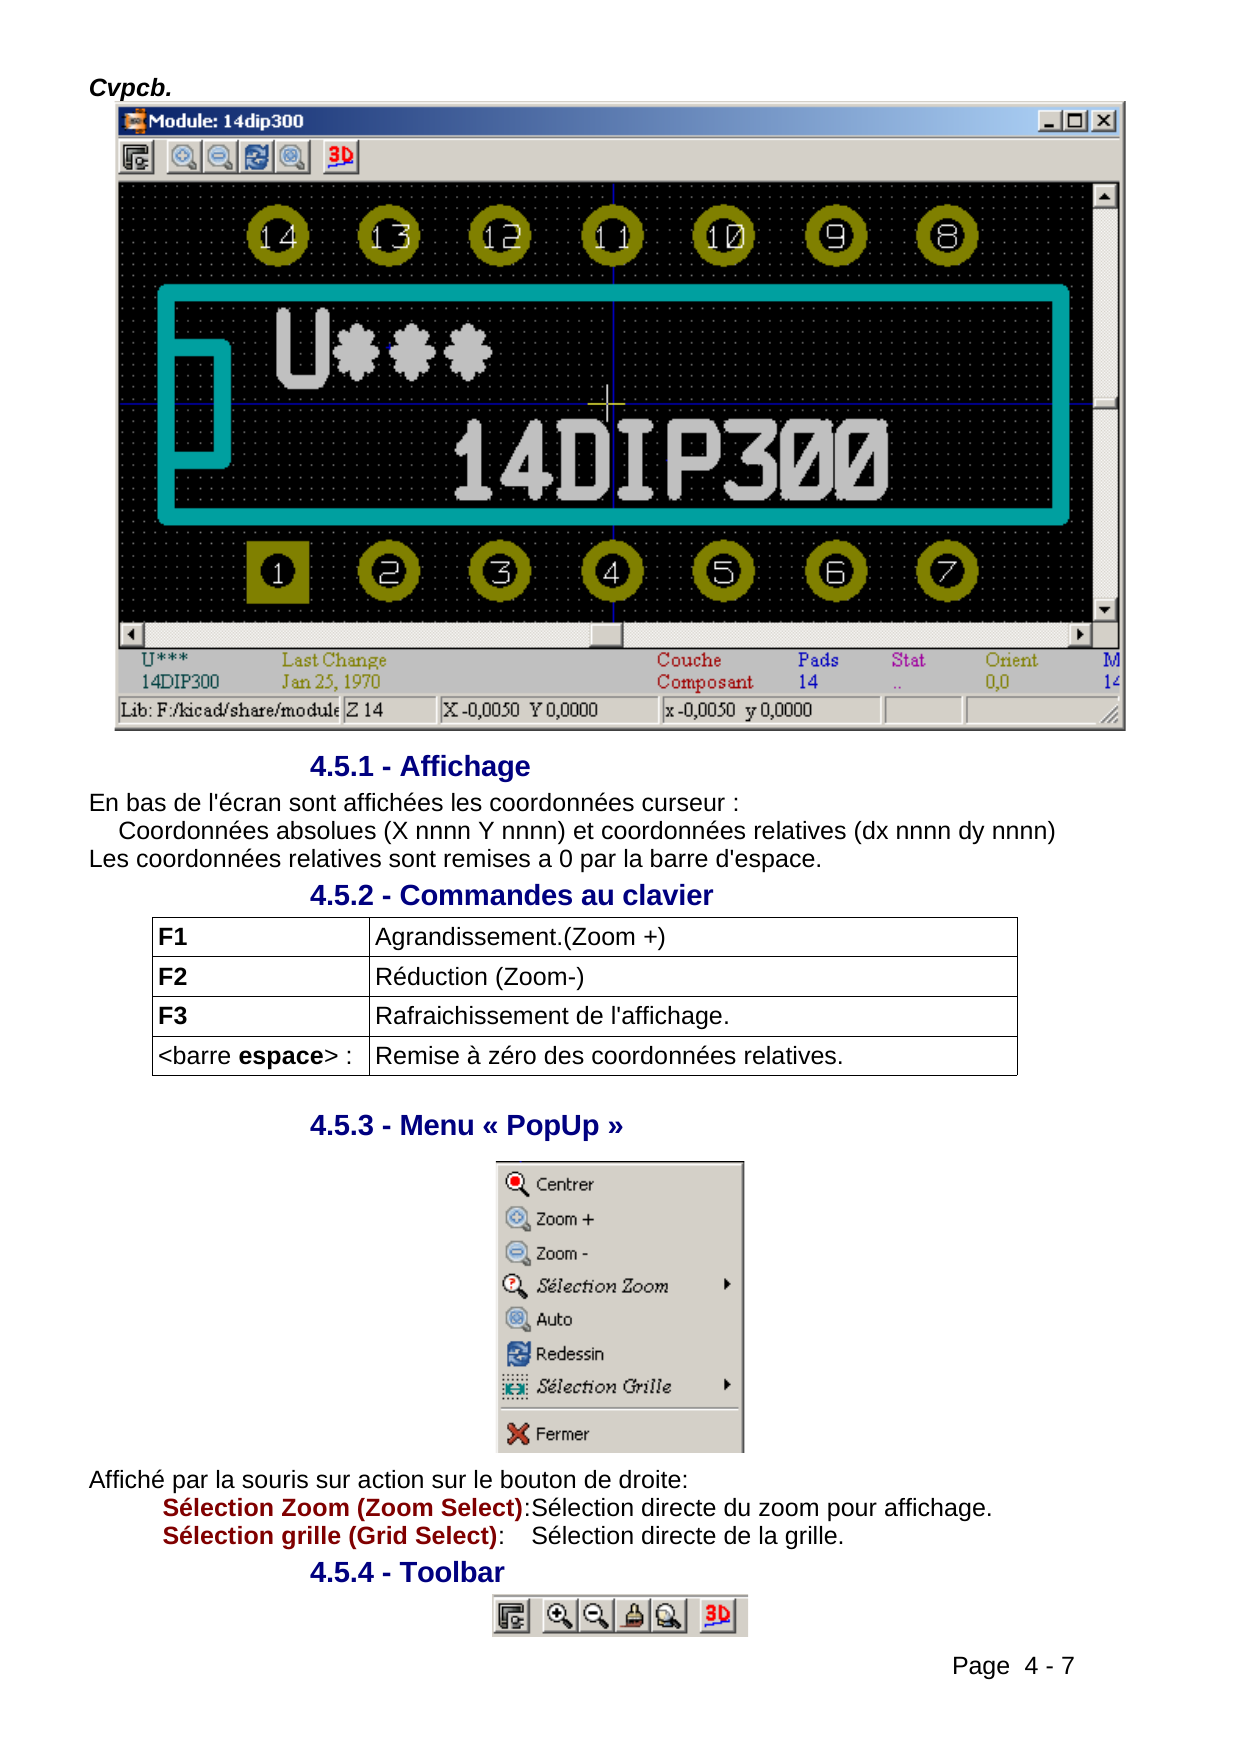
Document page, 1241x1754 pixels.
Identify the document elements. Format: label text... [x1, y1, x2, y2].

table_header Agrandissement.(Zoom +) [370, 918, 1017, 956]
table_cell Réduction (Zoom-) [370, 957, 1017, 996]
table_cell F2 [153, 957, 369, 996]
text Affiché par la souris sur action sur le bouton de droite: [88, 1466, 1152, 1494]
text Sélection grille (Grid Select): Sélection directe de la grille. [162, 1522, 1152, 1550]
text En bas de l'écran sont affichées les coordonnées curseur : [88, 788, 1152, 817]
table_cell <barre espace> : [153, 1037, 369, 1075]
table_header F1 [153, 918, 369, 956]
picture [492, 1594, 749, 1637]
subtitle Toolbar [236, 1556, 1152, 1589]
subtitle Affichage [236, 750, 1152, 783]
subtitle Menu « PopUp » [236, 1109, 1152, 1142]
text Coordonnées absolues (X nnnn Y nnnn) et coordonnées relatives (dx nnnn dy nnnn) [118, 817, 1152, 844]
picture [114, 101, 1126, 731]
text Les coordonnées relatives sont remises a 0 par la barre d'espace. [88, 844, 1152, 873]
table_cell Rafraichissement de l'affichage. [370, 997, 1017, 1036]
picture [495, 1161, 745, 1453]
table_cell F3 [153, 997, 369, 1036]
subtitle Commandes au clavier [236, 878, 1152, 911]
table_cell Remise à zéro des coordonnées relatives. [370, 1037, 1017, 1075]
text Sélection Zoom (Zoom Select): Sélection directe du zoom pour affichage. [162, 1494, 1152, 1522]
